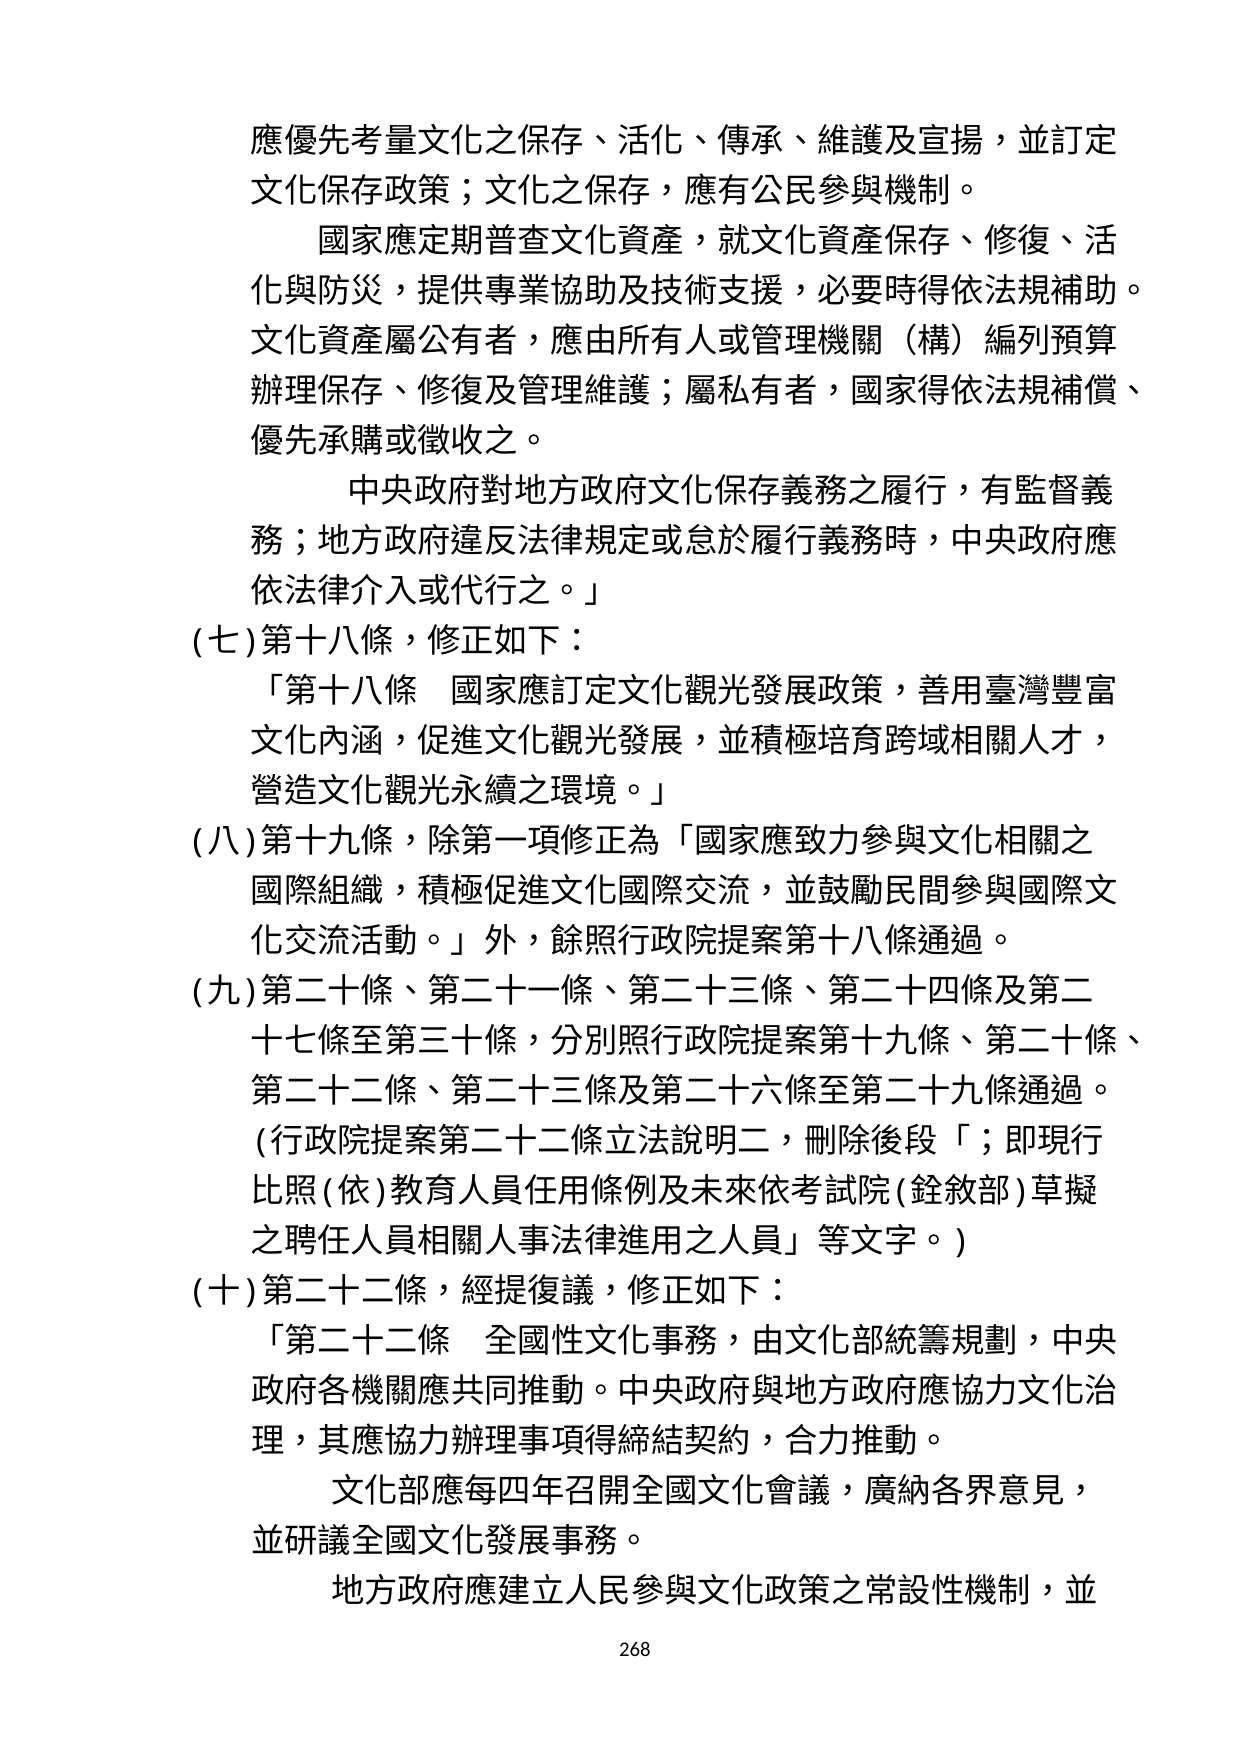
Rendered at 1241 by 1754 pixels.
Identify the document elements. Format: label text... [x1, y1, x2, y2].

text 地方政府應建立人民參與文化政策之常設性機制，並 [251, 1562, 1122, 1612]
text (九)第二十條、第二十一條、第二十三條、第二十四條及第二十七條至第三十條，分別照行政院提案第十九條、第二十條、第二十二條、第二十三條及第二十六條至第二十九條通過。 [147, 962, 1122, 1112]
text 國家應定期普查文化資產，就文化資產保存、修復、活化與防災，提供專業協助及技術支援，必要時得依法規補助。文化資產屬公有者，應由所有人或管理機關（構）編列預算辦理保存、修復及管理維護；屬私有者，國家得依法規補償、優先承購或徵收之。 [251, 212, 1122, 462]
text 「第十八條 國家應訂定文化觀光發展政策，善用臺灣豐富文化內涵，促進文化觀光發展，並積極培育跨域相關人才，營造文化觀光永續之環境。」 [251, 662, 1122, 812]
text 「第二十二條 全國性文化事務，由文化部統籌規劃，中央政府各機關應共同推動。中央政府與地方政府應協力文化治理，其應協力辦理事項得締結契約，合力推動。 [251, 1312, 1122, 1462]
text (七)第十八條，修正如下： [147, 612, 1122, 662]
text 中央政府對地方政府文化保存義務之履行，有監督義務；地方政府違反法律規定或怠於履行義務時，中央政府應依法律介入或代行之。」 [147, 462, 1122, 612]
text (十)第二十二條，經提復議，修正如下： [147, 1262, 1122, 1312]
text (八)第十九條，除第一項修正為「國家應致力參與文化相關之國際組織，積極促進文化國際交流，並鼓勵民間參與國際文化交流活動。」外，餘照行政院提案第十八條通過。 [147, 812, 1122, 962]
text 應優先考量文化之保存、活化、傳承、維護及宣揚，並訂定文化保存政策；文化之保存，應有公民參與機制。 [251, 112, 1122, 212]
text (行政院提案第二十二條立法說明二，刪除後段「；即現行比照(依)教育人員任用條例及未來依考試院(銓敘部)草擬之聘任人員相關人事法律進用之人員」等文字。) [251, 1112, 1122, 1262]
text 文化部應每四年召開全國文化會議，廣納各界意見，並研議全國文化發展事務。 [251, 1462, 1122, 1562]
